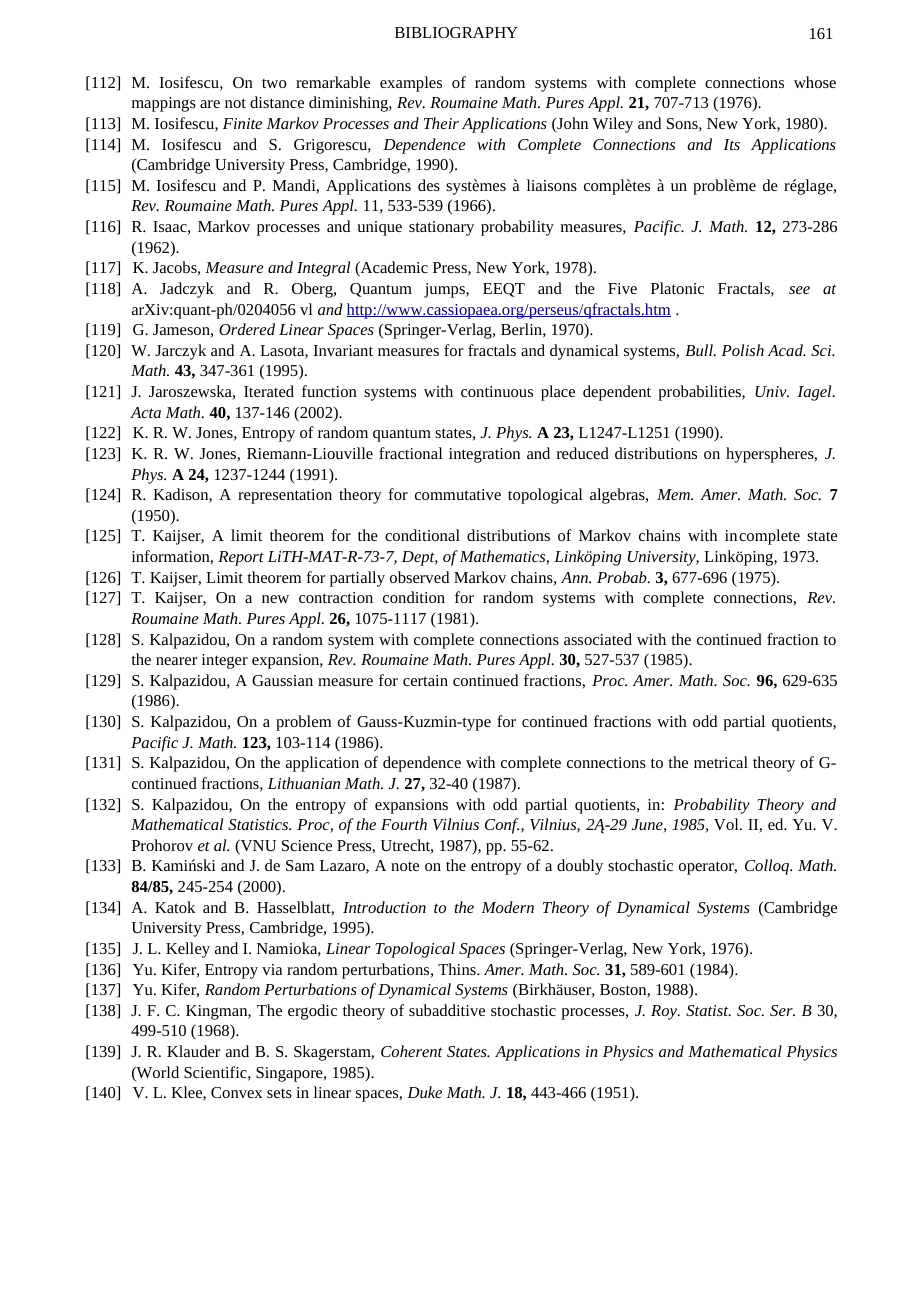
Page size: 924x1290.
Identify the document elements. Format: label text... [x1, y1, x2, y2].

list M. Iosifescu, On two remarkable examples of random systems with complete connections whose mappings are not distance diminishing, Rev. Roumaine Math. Pures Appl. 21, 707-713 (1976). [85, 72, 838, 112]
list R. Isaac, Markov processes and unique stationary probability measures, Pacific. J. Math. 12, 273-286 (1962). [85, 217, 838, 257]
list S. Kalpazidou, On the entropy of expansions with odd partial quotients, in: Proba­bility Theory and Mathematical Statistics. Proc, of the Fourth Vilnius Conf., Vilnius, 2Ą-29 June, 1985, Vol. II, ed. Yu. V. Prohorov et al. (VNU Science Press, Utrecht, 1987), pp. 55-62. [85, 794, 838, 855]
list M. Iosifescu and S. Grigorescu, Dependence with Complete Connections and Its Applications (Cambridge University Press, Cambridge, 1990). [85, 134, 838, 174]
list T. Kaijser, A limit theorem for the conditional distributions of Markov chains with in­complete state information, Report LiTH-MAT-R-73-7, Dept, of Mathematics, Linköping University, Linköping, 1973. [85, 526, 838, 566]
list Yu. Kifer, Entropy via random perturbations, Thins. Amer. Math. Soc. 31, 589-601 (1984). [85, 959, 838, 978]
text BIBLIOGRAPHY [394, 23, 528, 42]
list Yu. Kifer, Random Perturbations of Dynamical Systems (Birkhäuser, Boston, 1988). [85, 980, 838, 999]
list M. Iosifescu, Finite Markov Processes and Their Applications (John Wiley and Sons, New York, 1980). [85, 114, 838, 133]
list G. Jameson, Ordered Linear Spaces (Springer-Verlag, Berlin, 1970). [85, 320, 838, 339]
list W. Jarczyk and A. Lasota, Invariant measures for fractals and dynamical systems, Bull. Polish Acad. Sci. Math. 43, 347-361 (1995). [85, 341, 838, 380]
list J. L. Kelley and I. Namioka, Linear Topological Spaces (Springer-Verlag, New York, 1976). [85, 939, 838, 958]
list K. Jacobs, Measure and Integral (Academic Press, New York, 1978). [85, 258, 838, 277]
list T. Kaijser, On a new contraction condition for random systems with complete connections, Rev. Roumaine Math. Pures Appl. 26, 1075-1117 (1981). [85, 588, 838, 628]
list A. Jadczyk and R. Oberg, Quantum jumps, EEQT and the Five Platonic Fractals, see at arXiv:quant-ph/0204056 vl and http://www.cassiopaea.org/perseus/qfractals.htm . [85, 279, 838, 318]
list K. R. W. Jones, Riemann-Liouville fractional integration and reduced distributions on hyperspheres, J. Phys. A 24, 1237-1244 (1991). [85, 444, 838, 483]
list S. Kalpazidou, On a problem of Gauss-Kuzmin-type for continued fractions with odd partial quotients, Pacific J. Math. 123, 103-114 (1986). [85, 712, 838, 752]
list V. L. Klee, Convex sets in linear spaces, Duke Math. J. 18, 443-466 (1951). [85, 1083, 838, 1102]
list T. Kaijser, Limit theorem for partially observed Markov chains, Ann. Probab. 3, 677-696 (1975). [85, 567, 838, 587]
list S. Kalpazidou, A Gaussian measure for certain continued fractions, Proc. Amer. Math. Soc. 96, 629-635 (1986). [85, 671, 838, 710]
list K. R. W. Jones, Entropy of random quantum states, J. Phys. A 23, L1247-L1251 (1990). [85, 423, 838, 442]
text 161 [808, 24, 835, 43]
list M. Iosifescu and P. Mandi, Applications des systèmes à liaisons complètes à un problème de réglage, Rev. Roumaine Math. Pures Appl. 11, 533-539 (1966). [85, 176, 838, 215]
list S. Kalpazidou, On the application of dependence with complete connections to the metrical theory of G-continued fractions, Lithuanian Math. J. 27, 32-40 (1987). [85, 753, 838, 793]
list J. R. Klauder and B. S. Skagerstam, Coherent States. Applications in Physics and Mathe­matical Physics (World Scientific, Singapore, 1985). [85, 1042, 838, 1082]
list A. Katok and B. Hasselblatt, Introduction to the Modern Theory of Dynamical Systems (Cambridge University Press, Cambridge, 1995). [85, 897, 838, 937]
list R. Kadison, A representation theory for commutative topological algebras, Mem. Amer. Math. Soc. 7 (1950). [85, 485, 838, 525]
list J. F. C. Kingman, The ergodic theory of subadditive stochastic processes, J. Roy. Statist. Soc. Ser. B 30, 499-510 (1968). [85, 1001, 838, 1040]
list B. Kamiński and J. de Sam Lazaro, A note on the entropy of a doubly stochastic operator, Colloq. Math. 84/85, 245-254 (2000). [85, 856, 838, 896]
list S. Kalpazidou, On a random system with complete connections associated with the continued fraction to the nearer integer expansion, Rev. Roumaine Math. Pures Appl. 30, 527-537 (1985). [85, 629, 838, 669]
list J. Jaroszewska, Iterated function systems with continuous place dependent probabilities, Univ. Iagel. Acta Math. 40, 137-146 (2002). [85, 382, 838, 422]
